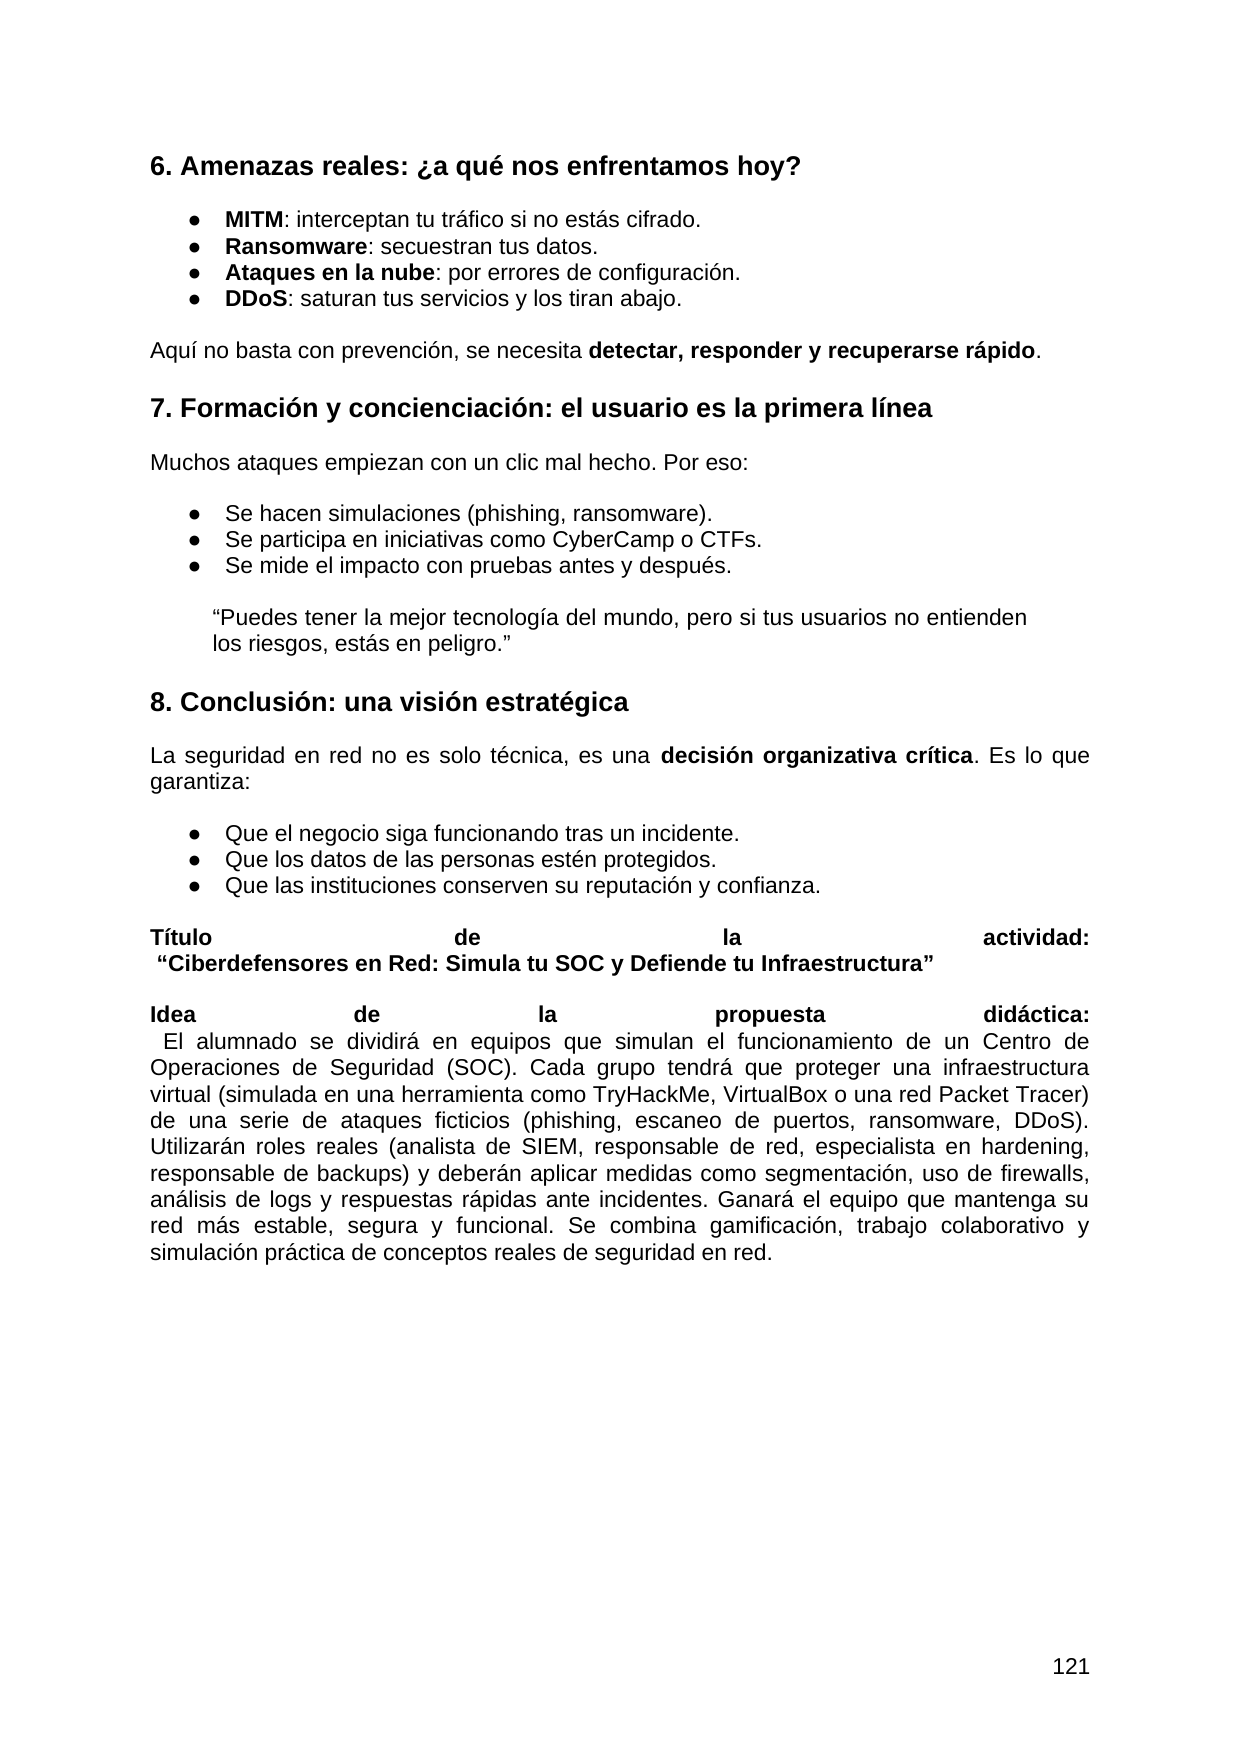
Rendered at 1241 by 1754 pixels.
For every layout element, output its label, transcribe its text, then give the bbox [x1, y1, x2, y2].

subtitle 8. Conclusión: una visión estratégica [150, 686, 1090, 717]
list DDoS: saturan tus servicios y los tiran abajo. [187, 285, 1090, 312]
text Muchos ataques empiezan con un clic mal hecho. Por eso: [150, 448, 1090, 475]
list Ransomware: secuestran tus datos. [187, 233, 1090, 259]
list MITM: interceptan tu tráfico si no estás cifrado. [187, 206, 1090, 233]
text Aquí no basta con prevención, se necesita detectar, responder y recuperarse rápido. [150, 337, 1090, 363]
list Que los datos de las personas estén protegidos. [187, 846, 1090, 872]
list Se mide el impacto con pruebas antes y después. [187, 552, 1090, 579]
subtitle 6. Amenazas reales: ¿a qué nos enfrentamos hoy? [150, 150, 1090, 181]
text “Puedes tener la mejor tecnología del mundo, pero si tus usuarios no entienden los riesgos, estás en peligro.” [212, 604, 1028, 657]
list Se participa en iniciativas como CyberCamp o CTFs. [187, 526, 1090, 552]
subtitle 7. Formación y concienciación: el usuario es la primera línea [150, 392, 1090, 423]
list Que las instituciones conserven su reputación y confianza. [187, 872, 1090, 899]
list Que el negocio siga funcionando tras un incidente. [187, 820, 1090, 846]
list Se hacen simulaciones (phishing, ransomware). [187, 500, 1090, 526]
text Título de la actividad: “Ciberdefensores en Red: Simula tu SOC y Defiende tu Infraestructura” [150, 924, 1090, 976]
list Ataques en la nube: por errores de configuración. [187, 259, 1090, 285]
text La seguridad en red no es solo técnica, es una decisión organizativa crítica. Es lo que garantiza: [150, 742, 1090, 795]
text Idea de la propuesta didáctica: El alumnado se dividirá en equipos que simulan el funcionamiento de un Centro de Operaciones de Seguridad (SOC). Cada grupo tendrá que proteger una infraestructura virtual (simulada en una herramienta como TryHackMe, VirtualBox o una red Packet Tracer) de una serie de ataques ficticios (phishing, escaneo de puertos, ransomware, DDoS). Utilizarán roles reales (analista de SIEM, responsable de red, especialista en hardening, responsable de backups) y deberán aplicar medidas como segmentación, uso de firewalls, análisis de logs y respuestas rápidas ante incidentes. Ganará el equipo que mantenga su red más estable, segura y funcional. Se combina gamificación, trabajo colaborativo y simulación práctica de conceptos reales de seguridad en red. [150, 1001, 1090, 1265]
